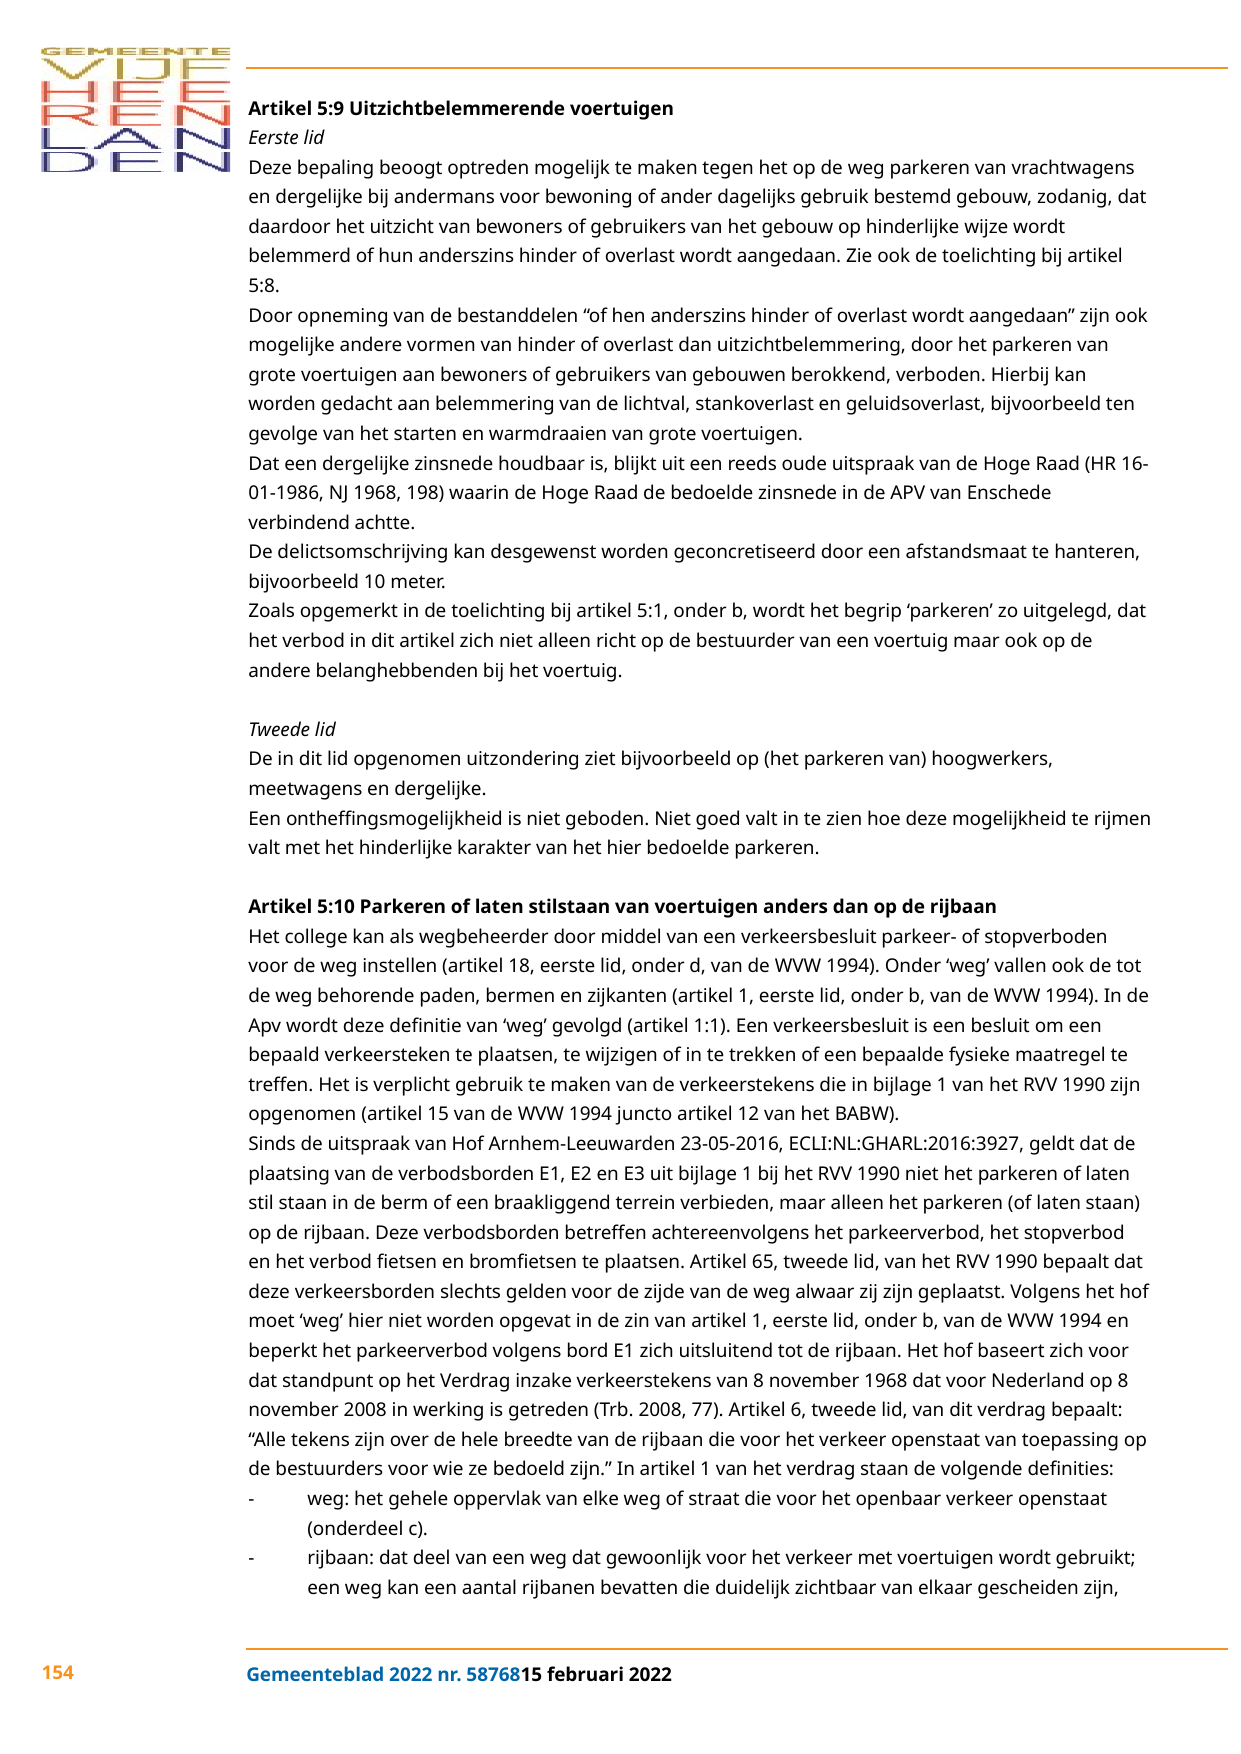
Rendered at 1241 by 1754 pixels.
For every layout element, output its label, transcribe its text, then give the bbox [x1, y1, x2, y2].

text Sinds de uitspraak van Hof Arnhem-Leeuwarden 23-05-2016, ECLI:NL:GHARL:2016:3927, geldt dat de plaatsing van de verbodsborden E1, E2 en E3 uit bijlage 1 bij het RVV 1990 niet het parkeren of laten stil staan in de berm of een braakliggend terrein verbieden, maar alleen het parkeren (of laten staan) op de rijbaan. Deze verbodsborden betreffen achtereenvolgens het parkeerverbod, het stopverbod en het verbod fietsen en bromfietsen te plaatsen. Artikel 65, tweede lid, van het RVV 1990 bepaalt dat deze verkeersborden slechts gelden voor de zijde van de weg alwaar zij zijn geplaatst. Volgens het hof moet ‘weg’ hier niet worden opgevat in de zin van artikel 1, eerste lid, onder b, van de WVW 1994 en beperkt het parkeerverbod volgens bord E1 zich uitsluitend tot de rijbaan. Het hof baseert zich voor dat standpunt op het Verdrag inzake verkeerstekens van 8 november 1968 dat voor Nederland op 8 november 2008 in werking is getreden (Trb. 2008, 77). Artikel 6, tweede lid, van dit verdrag bepaalt: “Alle tekens zijn over de hele breedte van de rijbaan die voor het verkeer openstaat van toepassing op de bestuurders voor wie ze bedoeld zijn.” In artikel 1 van het verdrag staan de volgende definities: [248, 1130, 1152, 1481]
text Artikel 5:9 Uitzichtbelemmerende voertuigen [248, 95, 1152, 121]
text Door opneming van de bestanddelen “of hen anderszins hinder of overlast wordt aangedaan” zijn ook mogelijke andere vormen van hinder of overlast dan uitzichtbelemmering, door het parkeren van grote voertuigen aan bewoners of gebruikers van gebouwen berokkend, verboden. Hierbij kan worden gedacht aan belemmering van de lichtval, stankoverlast en geluidsoverlast, bijvoorbeeld ten gevolge van het starten en warmdraaien van grote voertuigen. [248, 302, 1152, 446]
text Een ontheffingsmogelijkheid is niet geboden. Niet goed valt in te zien hoe deze mogelijkheid te rijmen valt met het hinderlijke karakter van het hier bedoelde parkeren. [248, 805, 1152, 860]
text De in dit lid opgenomen uitzondering ziet bijvoorbeeld op (het parkeren van) hoogwerkers, meetwagens en dergelijke. [248, 746, 1152, 801]
list weg: het gehele oppervlak van elke weg of straat die voor het openbaar verkeer openstaat (onderdeel c). [248, 1485, 1152, 1541]
text Zoals opgemerkt in de toelichting bij artikel 5:1, onder b, wordt het begrip ‘parkeren’ zo uitgelegd, dat het verbod in dit artikel zich niet alleen richt op de bestuurder van een voertuig maar ook op de andere belanghebbenden bij het voertuig. [248, 598, 1152, 683]
text Tweede lid [248, 716, 1152, 742]
text Het college kan als wegbeheerder door middel van een verkeersbesluit parkeer- of stopverboden voor de weg instellen (artikel 18, eerste lid, onder d, van de WVW 1994). Onder ‘weg’ vallen ook de tot de weg behorende paden, bermen en zijkanten (artikel 1, eerste lid, onder b, van de WVW 1994). In de Apv wordt deze definitie van ‘weg’ gevolgd (artikel 1:1). Een verkeersbesluit is een besluit om een bepaald verkeersteken te plaatsen, te wijzigen of in te trekken of een bepaalde fysieke maatregel te treffen. Het is verplicht gebruik te maken van de verkeerstekens die in bijlage 1 van het RVV 1990 zijn opgenomen (artikel 15 van de WVW 1994 juncto artikel 12 van het BABW). [248, 923, 1152, 1126]
picture [41, 47, 231, 172]
text Eerste lid [248, 124, 1152, 150]
text De delictsomschrijving kan desgewenst worden geconcretiseerd door een afstandsmaat te hanteren, bijvoorbeeld 10 meter. [248, 538, 1152, 594]
text Deze bepaling beoogt optreden mogelijk te maken tegen het op de weg parkeren van vrachtwagens en dergelijke bij andermans voor bewoning of ander dagelijks gebruik bestemd gebouw, zodanig, dat daardoor het uitzicht van bewoners of gebruikers van het gebouw op hinderlijke wijze wordt belemmerd of hun anderszins hinder of overlast wordt aangedaan. Zie ook de toelichting bij artikel 5:8. [248, 154, 1152, 298]
text Artikel 5:10 Parkeren of laten stilstaan van voertuigen anders dan op de rijbaan [248, 893, 1152, 919]
list rijbaan: dat deel van een weg dat gewoonlijk voor het verkeer met voertuigen wordt gebruikt; een weg kan een aantal rijbanen bevatten die duidelijk zichtbaar van elkaar gescheiden zijn, [248, 1544, 1152, 1600]
text Dat een dergelijke zinsnede houdbaar is, blijkt uit een reeds oude uitspraak van de Hoge Raad (HR 16-01-1986, NJ 1968, 198) waarin de Hoge Raad de bedoelde zinsnede in de APV van Enschede verbindend achtte. [248, 450, 1152, 535]
